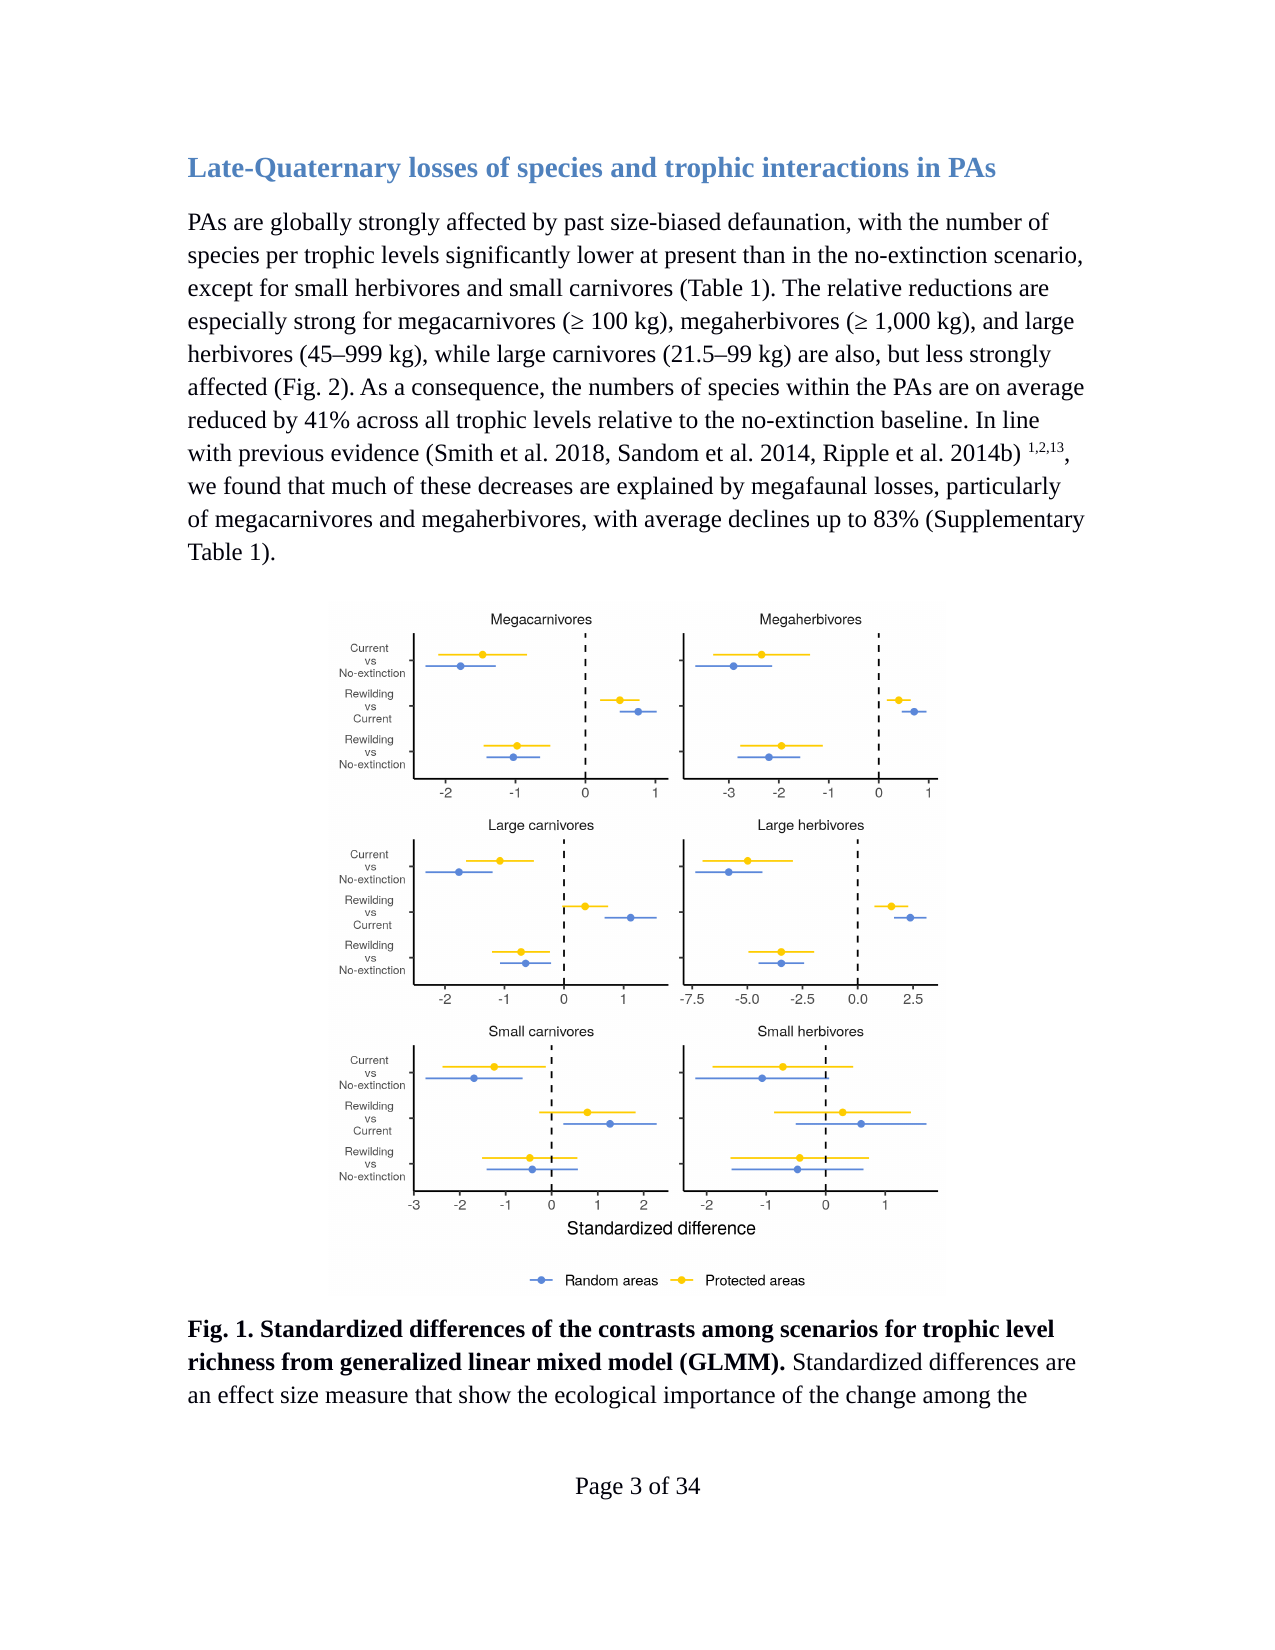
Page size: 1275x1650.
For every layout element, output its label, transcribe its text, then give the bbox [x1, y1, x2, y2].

subtitle Late-Quaternary losses of species and trophic interactions in PAs [187, 150, 1087, 183]
text PAs are globally strongly affected by past size-biased defaunation, with the number of species per trophic levels significantly lower at present than in the no-extinction scenario, except for small herbivores and small carnivores (Table 1). The relative reductions are especially strong for megacarnivores (≥ 100 kg), megaherbivores (≥ 1,000 kg), and large herbivores (45–999 kg), while large carnivores (21.5–99 kg) are also, but less strongly affected (Fig. 2). As a consequence, the numbers of species within the PAs are on average reduced by 41% across all trophic levels relative to the no-extinction baseline. In line with previous evidence (Smith et al. 2018, Sandom et al. 2014, Ripple et al. 2014b) 1,2,13⁠, we found that much of these decreases are explained by megafaunal losses, particularly of megacarnivores and megaherbivores, with average declines up to 83% (Supplementary Table 1). [187, 207, 1087, 566]
text Fig. 1. Standardized differences of the contrasts among scenarios for trophic level richness from generalized linear mixed model (GLMM). Standardized differences are an effect size measure that show the ecological importance of the change among the [187, 1314, 1087, 1409]
picture [328, 601, 947, 1296]
